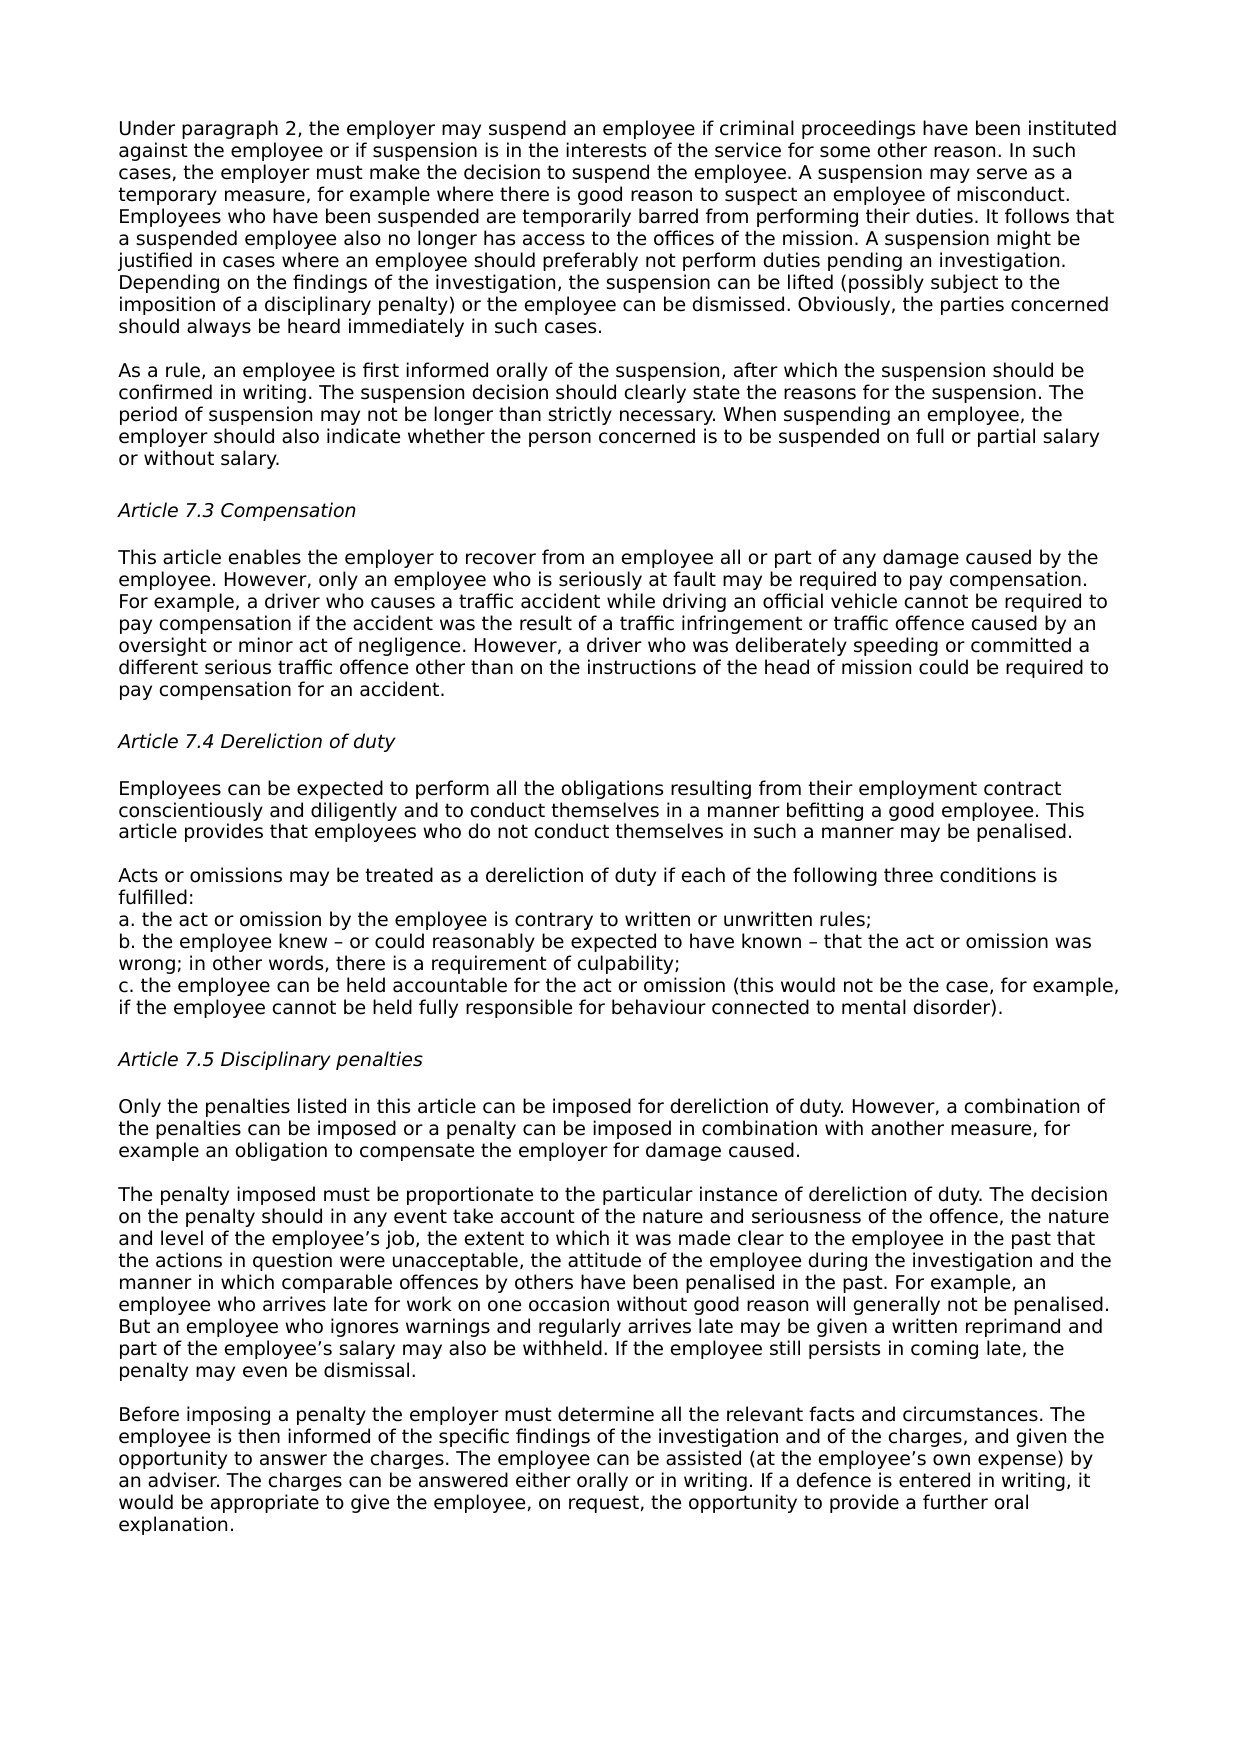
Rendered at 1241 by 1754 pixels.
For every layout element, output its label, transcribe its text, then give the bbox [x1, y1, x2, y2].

text This article enables the employer to recover from an employee all or part of any damage caused by the employee. However, only an employee who is seriously at fault may be required to pay compensation. For example, a driver who causes a traffic accident while driving an official vehicle cannot be required to pay compensation if the accident was the result of a traffic infringement or traffic offence caused by an oversight or minor act of negligence. However, a driver who was deliberately speeding or committed a different serious traffic offence other than on the instructions of the head of mission could be required to pay compensation for an accident. [118, 547, 1122, 701]
text Before imposing a penalty the employer must determine all the relevant facts and circumstances. The employee is then informed of the specific findings of the investigation and of the charges, and given the opportunity to answer the charges. The employee can be assisted (at the employee’s own expense) by an adviser. The charges can be answered either orally or in writing. If a defence is entered in writing, it would be appropriate to give the employee, on request, the opportunity to provide a further oral explanation. [118, 1404, 1122, 1536]
text Only the penalties listed in this article can be imposed for dereliction of duty. However, a combination of the penalties can be imposed or a penalty can be imposed in combination with another measure, for example an obligation to compensate the employer for damage caused. [118, 1096, 1122, 1162]
text The penalty imposed must be proportionate to the particular instance of dereliction of duty. The decision on the penalty should in any event take account of the nature and seriousness of the offence, the nature and level of the employee’s job, the extent to which it was made clear to the employee in the past that the actions in question were unacceptable, the attitude of the employee during the investigation and the manner in which comparable offences by others have been penalised in the past. For example, an employee who arrives late for work on one occasion without good reason will generally not be penalised. But an employee who ignores warnings and regularly arrives late may be given a written reprimand and part of the employee’s salary may also be withheld. If the employee still persists in coming late, the penalty may even be dismissal. [118, 1184, 1122, 1382]
text Acts or omissions may be treated as a dereliction of duty if each of the following three conditions is fulfilled: [118, 865, 1122, 909]
text Under paragraph 2, the employer may suspend an employee if criminal proceedings have been instituted against the employee or if suspension is in the interests of the service for some other reason. In such cases, the employer must make the decision to suspend the employee. A suspension may serve as a temporary measure, for example where there is good reason to suspect an employee of misconduct. Employees who have been suspended are temporarily barred from performing their duties. It follows that a suspended employee also no longer has access to the offices of the mission. A suspension might be justified in cases where an employee should preferably not perform duties pending an investigation. Depending on the findings of the investigation, the suspension can be lifted (possibly subject to the imposition of a disciplinary penalty) or the employee can be dismissed. Obviously, the parties concerned should always be heard immediately in such cases. [118, 118, 1122, 338]
text Employees can be expected to perform all the obligations resulting from their employment contract conscientiously and diligently and to conduct themselves in a manner befitting a good employee. This article provides that employees who do not conduct themselves in such a manner may be penalised. [118, 777, 1122, 843]
text c. the employee can be held accountable for the act or omission (this would not be the case, for example, if the employee cannot be held fully responsible for behaviour connected to mental disorder). [118, 975, 1122, 1019]
subtitle Article 7.3 Compensation [118, 500, 1122, 522]
subtitle Article 7.5 Disciplinary penalties [118, 1049, 1122, 1071]
text a. the act or omission by the employee is contrary to written or unwritten rules; [118, 909, 1122, 931]
text b. the employee knew – or could reasonably be expected to have known – that the act or omission was wrong; in other words, there is a requirement of culpability; [118, 931, 1122, 975]
text As a rule, an employee is first informed orally of the suspension, after which the suspension should be confirmed in writing. The suspension decision should clearly state the reasons for the suspension. The period of suspension may not be longer than strictly necessary. When suspending an employee, the employer should also indicate whether the person concerned is to be suspended on full or partial salary or without salary. [118, 360, 1122, 470]
subtitle Article 7.4 Dereliction of duty [118, 731, 1122, 752]
